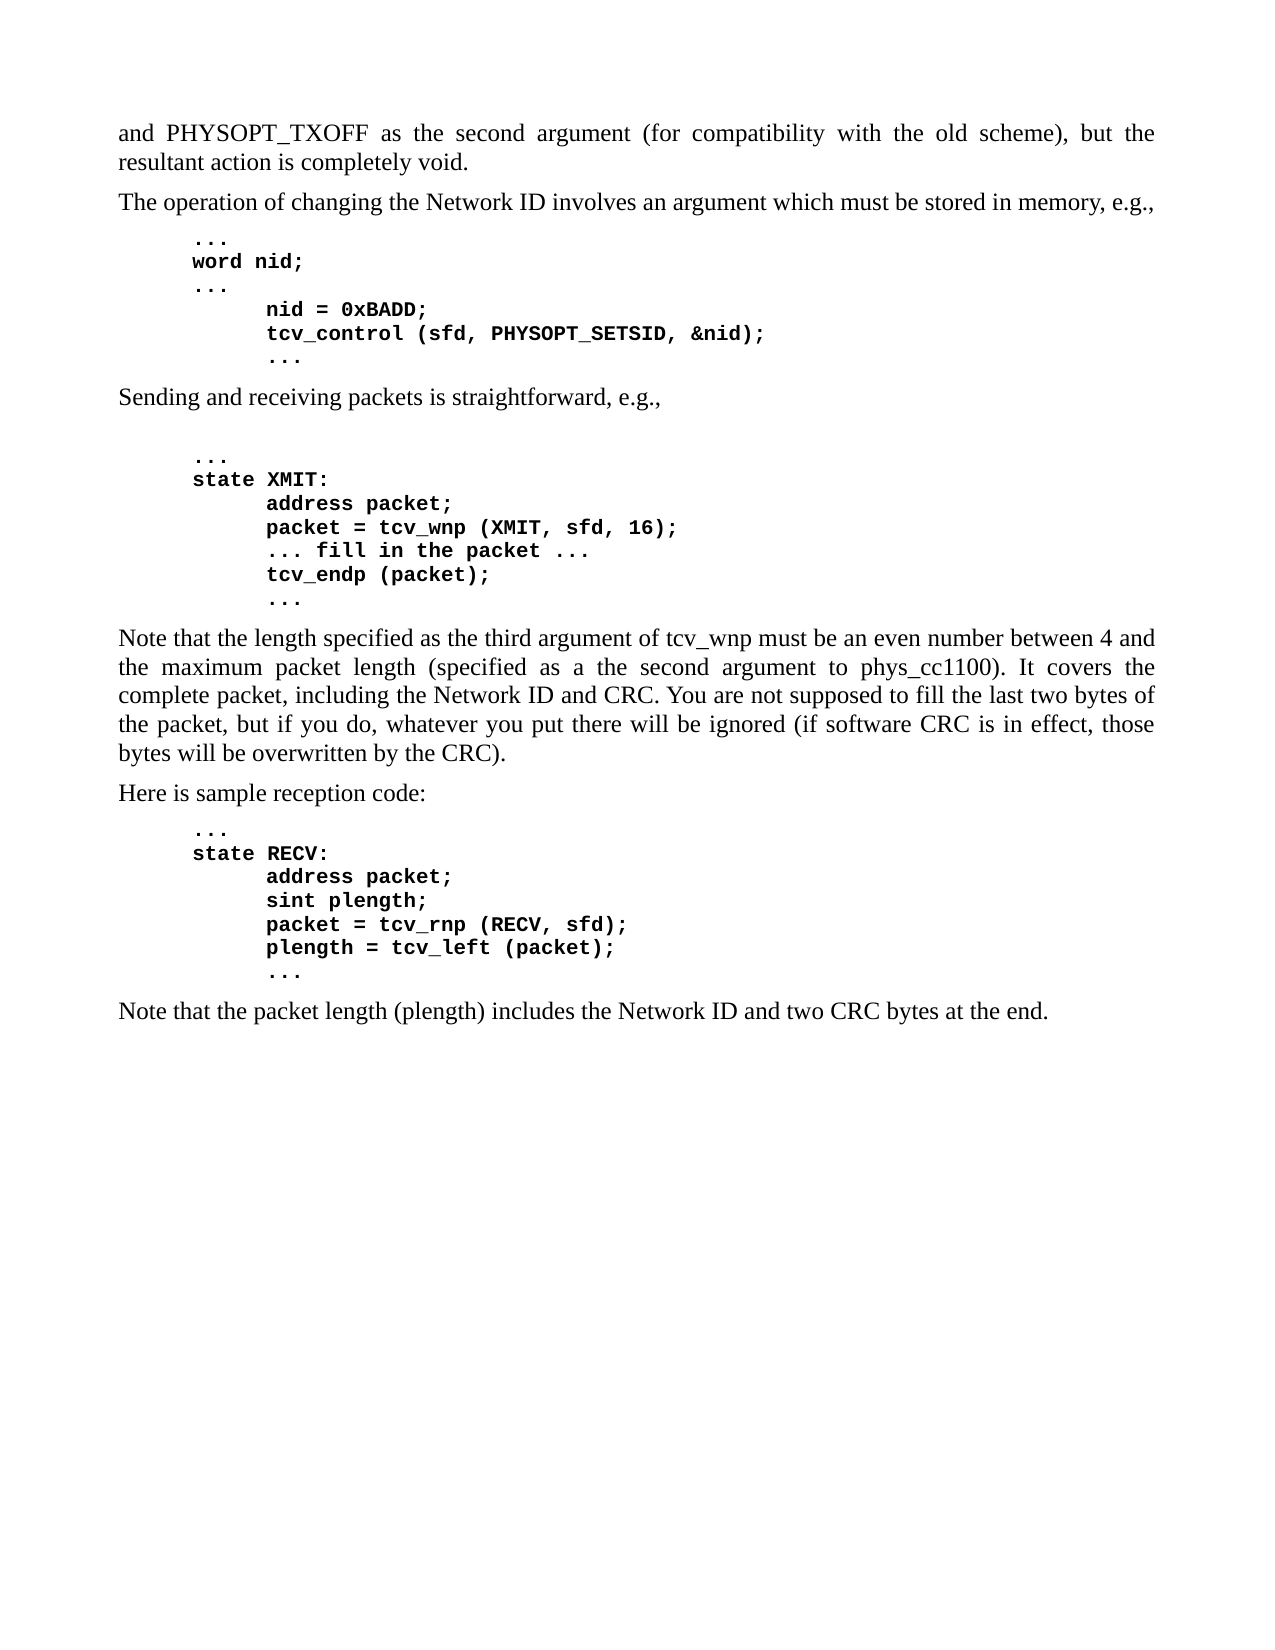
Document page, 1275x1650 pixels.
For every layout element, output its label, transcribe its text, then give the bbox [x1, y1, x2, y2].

text Here is sample reception code: [118, 778, 1157, 807]
text address packet; [118, 866, 1157, 890]
text ... [118, 819, 1157, 843]
text ... [118, 346, 1157, 370]
text word nid; [118, 252, 1157, 275]
text state XMIT: [118, 469, 1157, 493]
text tcv_endp (packet); [118, 564, 1157, 588]
text sint plength; [118, 890, 1157, 914]
text packet = tcv_rnp (RECV, sfd); [118, 914, 1157, 937]
text ... [118, 961, 1157, 984]
text state RECV: [118, 843, 1157, 866]
text ... [118, 446, 1157, 469]
text tcv_control (sfd, PHYSOPT_SETSID, &nid); [118, 322, 1157, 346]
text packet = tcv_wnp (XMIT, sfd, 16); [118, 517, 1157, 540]
text Note that the packet length (plength) includes the Network ID and two CRC bytes at the end. [118, 996, 1157, 1025]
text The operation of changing the Network ID involves an argument which must be stored in memory, e.g., [118, 187, 1157, 216]
text ... fill in the packet ... [118, 540, 1157, 564]
text nid = 0xBADD; [118, 299, 1157, 322]
text Note that the length specified as the third argument of tcv_wnp must be an even number between 4 and the maximum packet length (specified as a the second argument to phys_cc1100). It covers the complete packet, including the Network ID and CRC. You are not supposed to fill the last two bytes of the packet, but if you do, whatever you put there will be ignored (if software CRC is in effect, those bytes will be overwritten by the CRC). [118, 623, 1157, 767]
text address packet; [118, 493, 1157, 517]
text Sending and receiving packets is straightforward, e.g., [118, 382, 1157, 410]
text plength = tcv_left (packet); [118, 937, 1157, 961]
text ... [118, 588, 1157, 611]
text and PHYSOPT_TXOFF as the second argument (for compatibility with the old scheme), but the resultant action is completely void. [118, 118, 1157, 176]
text ... [118, 228, 1157, 252]
text ... [118, 275, 1157, 299]
